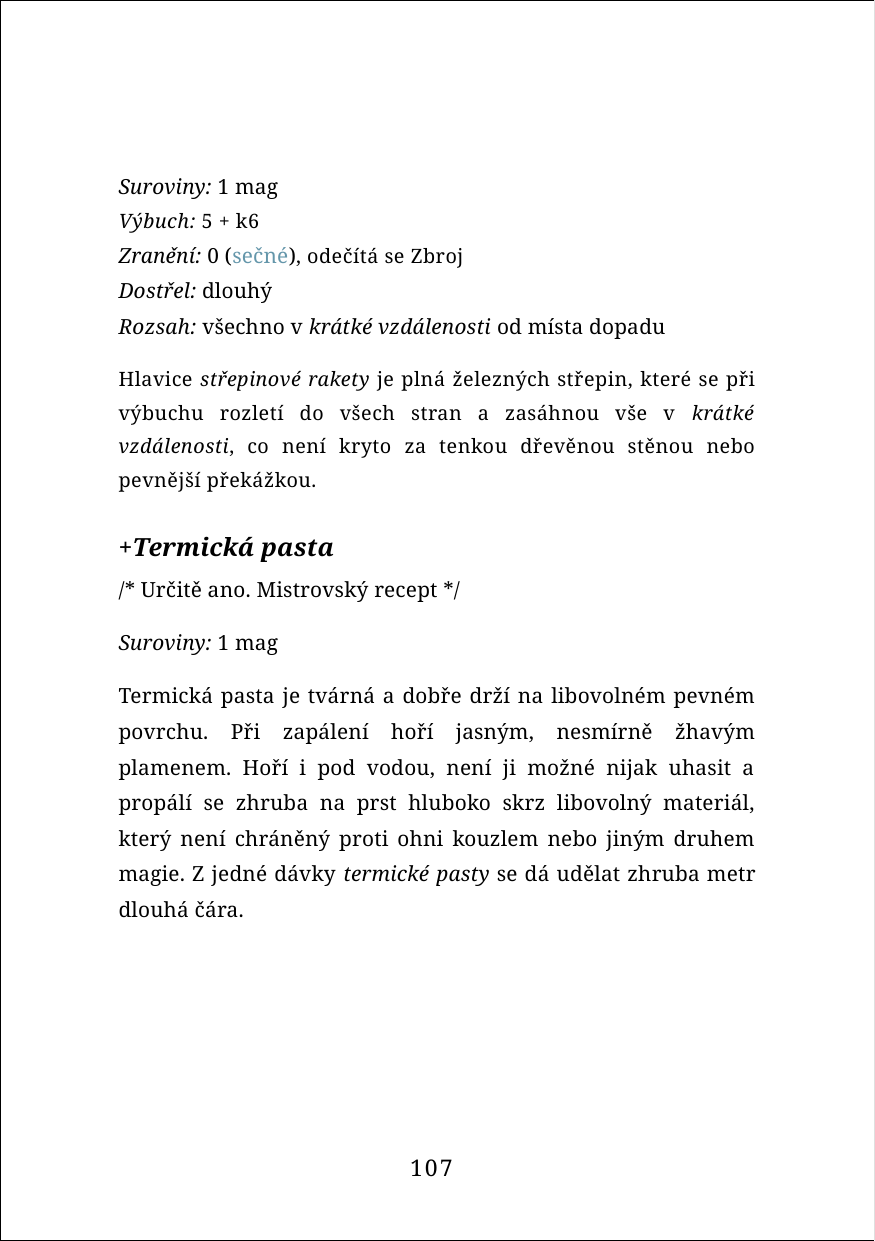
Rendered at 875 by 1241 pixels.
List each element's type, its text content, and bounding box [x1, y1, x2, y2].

text Termická pasta je tvárná a dobře drží na libovolném pevném povrchu. Při zapálení hoří jasným, nesmírně žhavým plamenem. Hoří i pod vodou, není ji možné nijak uhasit a propálí se zhruba na prst hluboko skrz libovolný materiál, který není chráněný proti ohni kouzlem nebo jiným druhem magie. Z jedné dávky termické pasty se dá udělat zhruba metr dlouhá čára. [118, 682, 756, 923]
text /* Určitě ano. Mistrovský recept */ [118, 575, 756, 603]
text Hlavice střepinové rakety je plná železných střepin, které se při výbuchu rozletí do všech stran a zasáhnou vše v krátké vzdálenosti, co není kryto za tenkou dřevěnou stěnou nebo pevnější překážkou. [118, 365, 756, 493]
text Suroviny: 1 mag Výbuch: 5 + k6 Zranění: 0 (sečné), odečítá se Zbroj Dostřel: dlouhý Rozsah: všechno v krátké vzdálenosti od místa dopadu [118, 172, 756, 340]
text Suroviny: 1 mag [118, 628, 756, 657]
subtitle +Termická pasta [118, 529, 756, 563]
